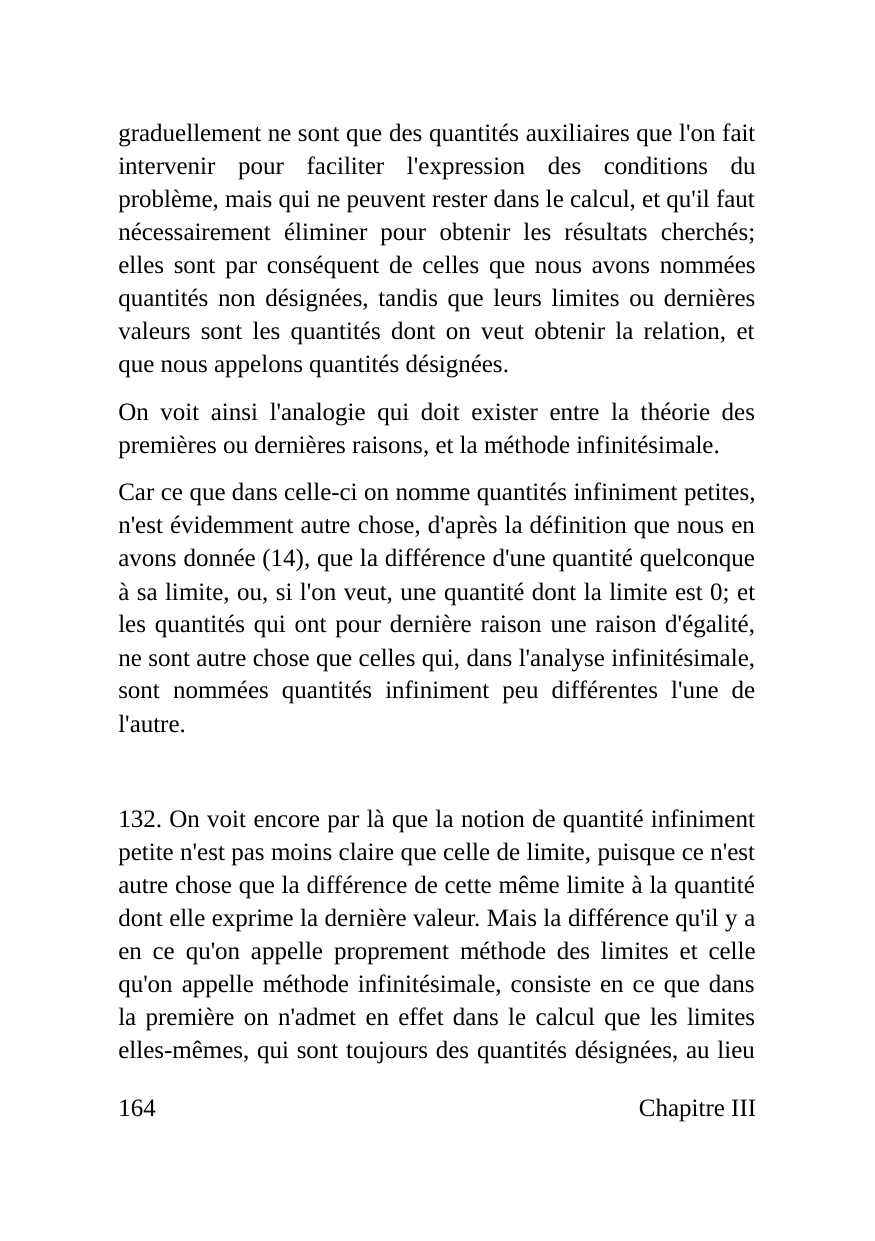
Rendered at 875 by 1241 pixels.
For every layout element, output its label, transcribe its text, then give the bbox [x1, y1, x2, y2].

text 132. On voit encore par là que la notion de quantité infiniment petite n'est pas moins claire que celle de limite, puisque ce n'est autre chose que la différence de cette même limite à la quantité dont elle exprime la dernière valeur. Mais la différence qu'il y a en ce qu'on appelle proprement méthode des limites et celle qu'on appelle méthode infinitésimale, consiste en ce que dans la première on n'admet en effet dans le calcul que les limites elles-mêmes, qui sont toujours des quantités désignées, au lieu [118, 804, 756, 1064]
text On voit ainsi l'analogie qui doit exister entre la théorie des premières ou dernières raisons, et la méthode infinitésimale. [118, 397, 756, 459]
text graduellement ne sont que des quantités auxiliaires que l'on fait intervenir pour faciliter l'expression des conditions du problème, mais qui ne peuvent rester dans le calcul, et qu'il faut nécessairement éliminer pour obtenir les résultats cherchés; elles sont par conséquent de celles que nous avons nommées quantités non désignées, tandis que leurs limites ou dernières valeurs sont les quantités dont on veut obtenir la relation, et que nous appelons quantités désignées. [118, 118, 756, 378]
text Car ce que dans celle-ci on nomme quantités infiniment petites, n'est évidemment autre chose, d'après la définition que nous en avons donnée (14), que la différence d'une quantité quelconque à sa limite, ou, si l'on veut, une quantité dont la limite est 0; et les quantités qui ont pour dernière raison une raison d'égalité, ne sont autre chose que celles qui, dans l'analyse infinitésimale, sont nommées quantités infiniment peu différentes l'une de l'autre. [118, 477, 756, 737]
